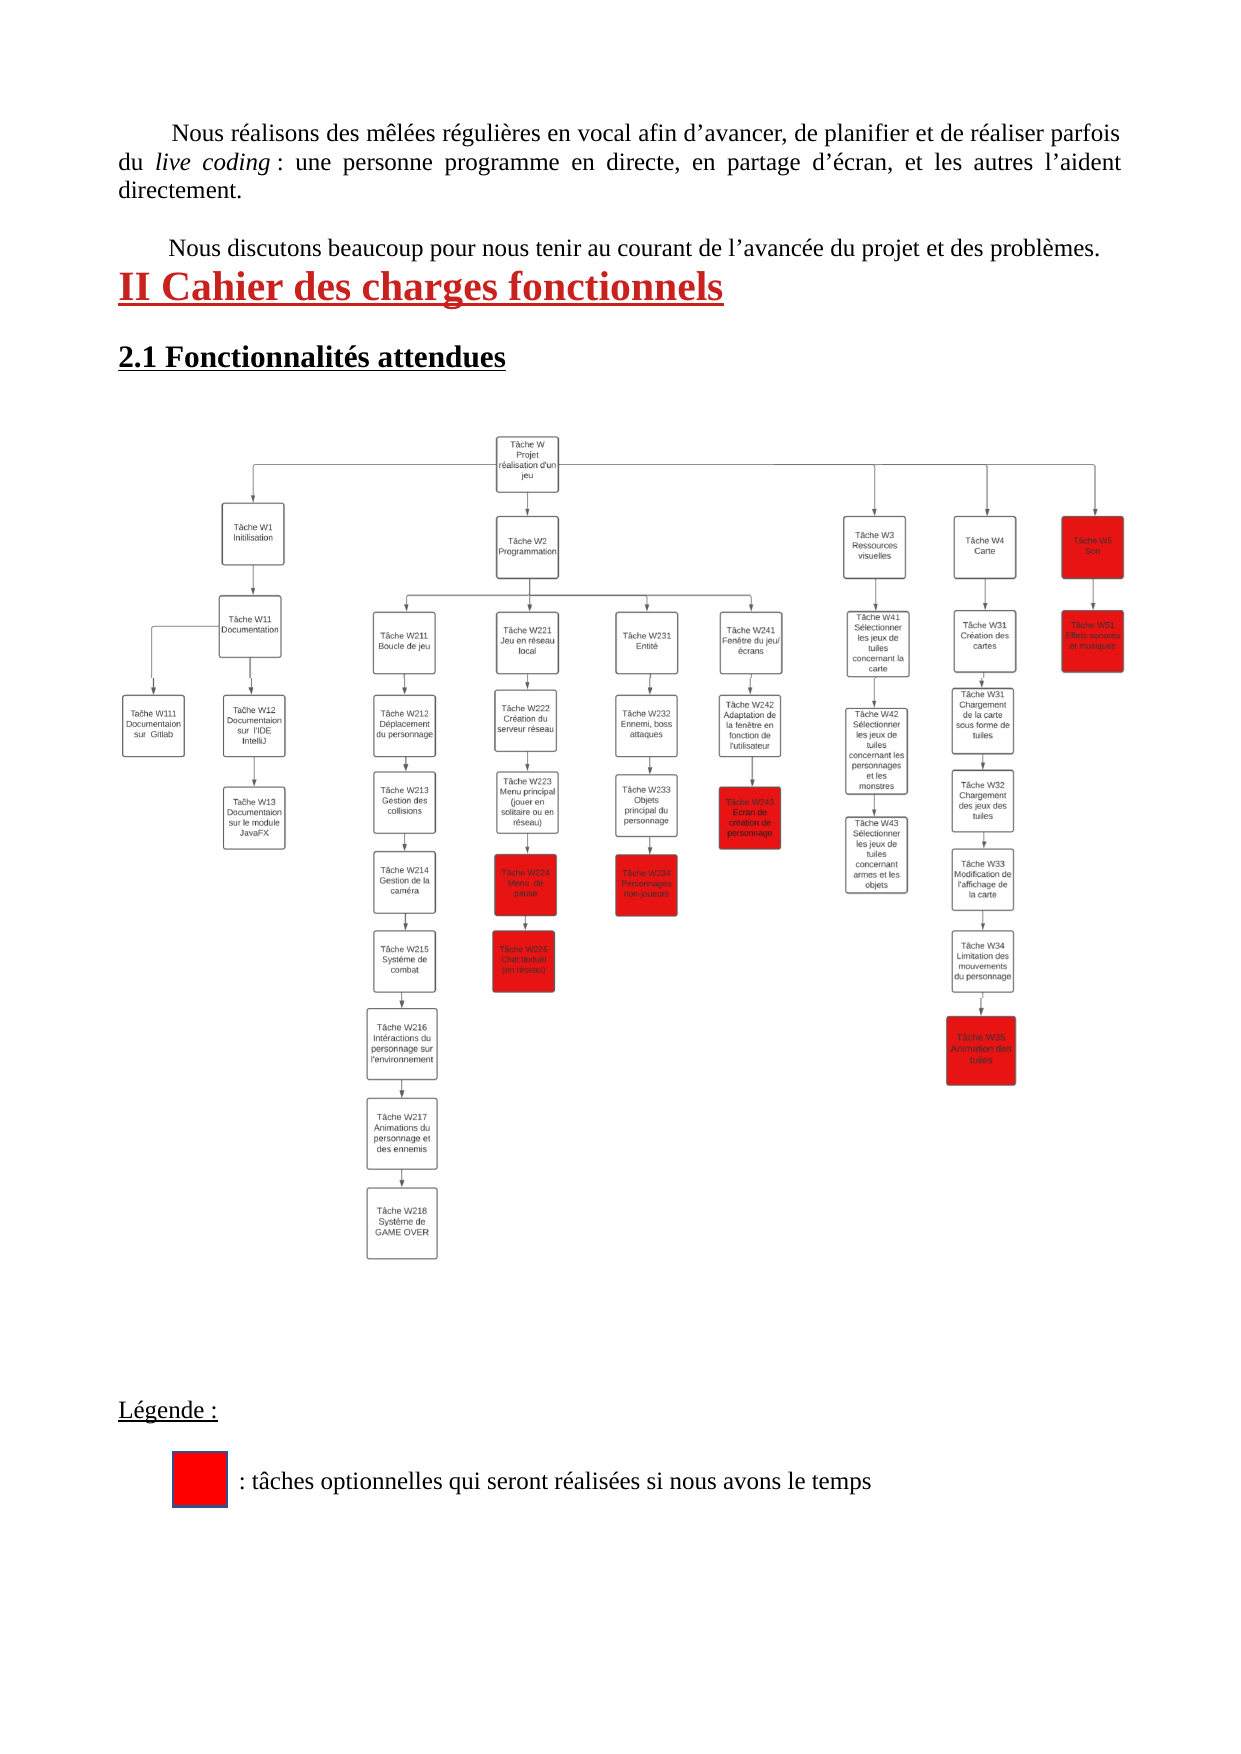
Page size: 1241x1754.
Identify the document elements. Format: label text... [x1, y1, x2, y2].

text Nous discutons beaucoup pour nous tenir au courant de l’avancée du projet et des problèmes. [118, 233, 1122, 262]
text Légende : [118, 1395, 1122, 1424]
picture [118, 429, 1141, 1367]
text [118, 1460, 172, 1496]
text : tâches optionnelles qui seront réalisées si nous avons le temps [228, 1460, 1122, 1496]
text 2.1 Fonctionnalités attendues [118, 338, 1122, 374]
text Nous réalisons des mêlées régulières en vocal afin d’avancer, de planifier et de réaliser parfois du live coding : une personne programme en directe, en partage d’écran, et les autres l’aident directement. [118, 118, 1122, 204]
text II Cahier des charges fonctionnels [118, 262, 1122, 310]
